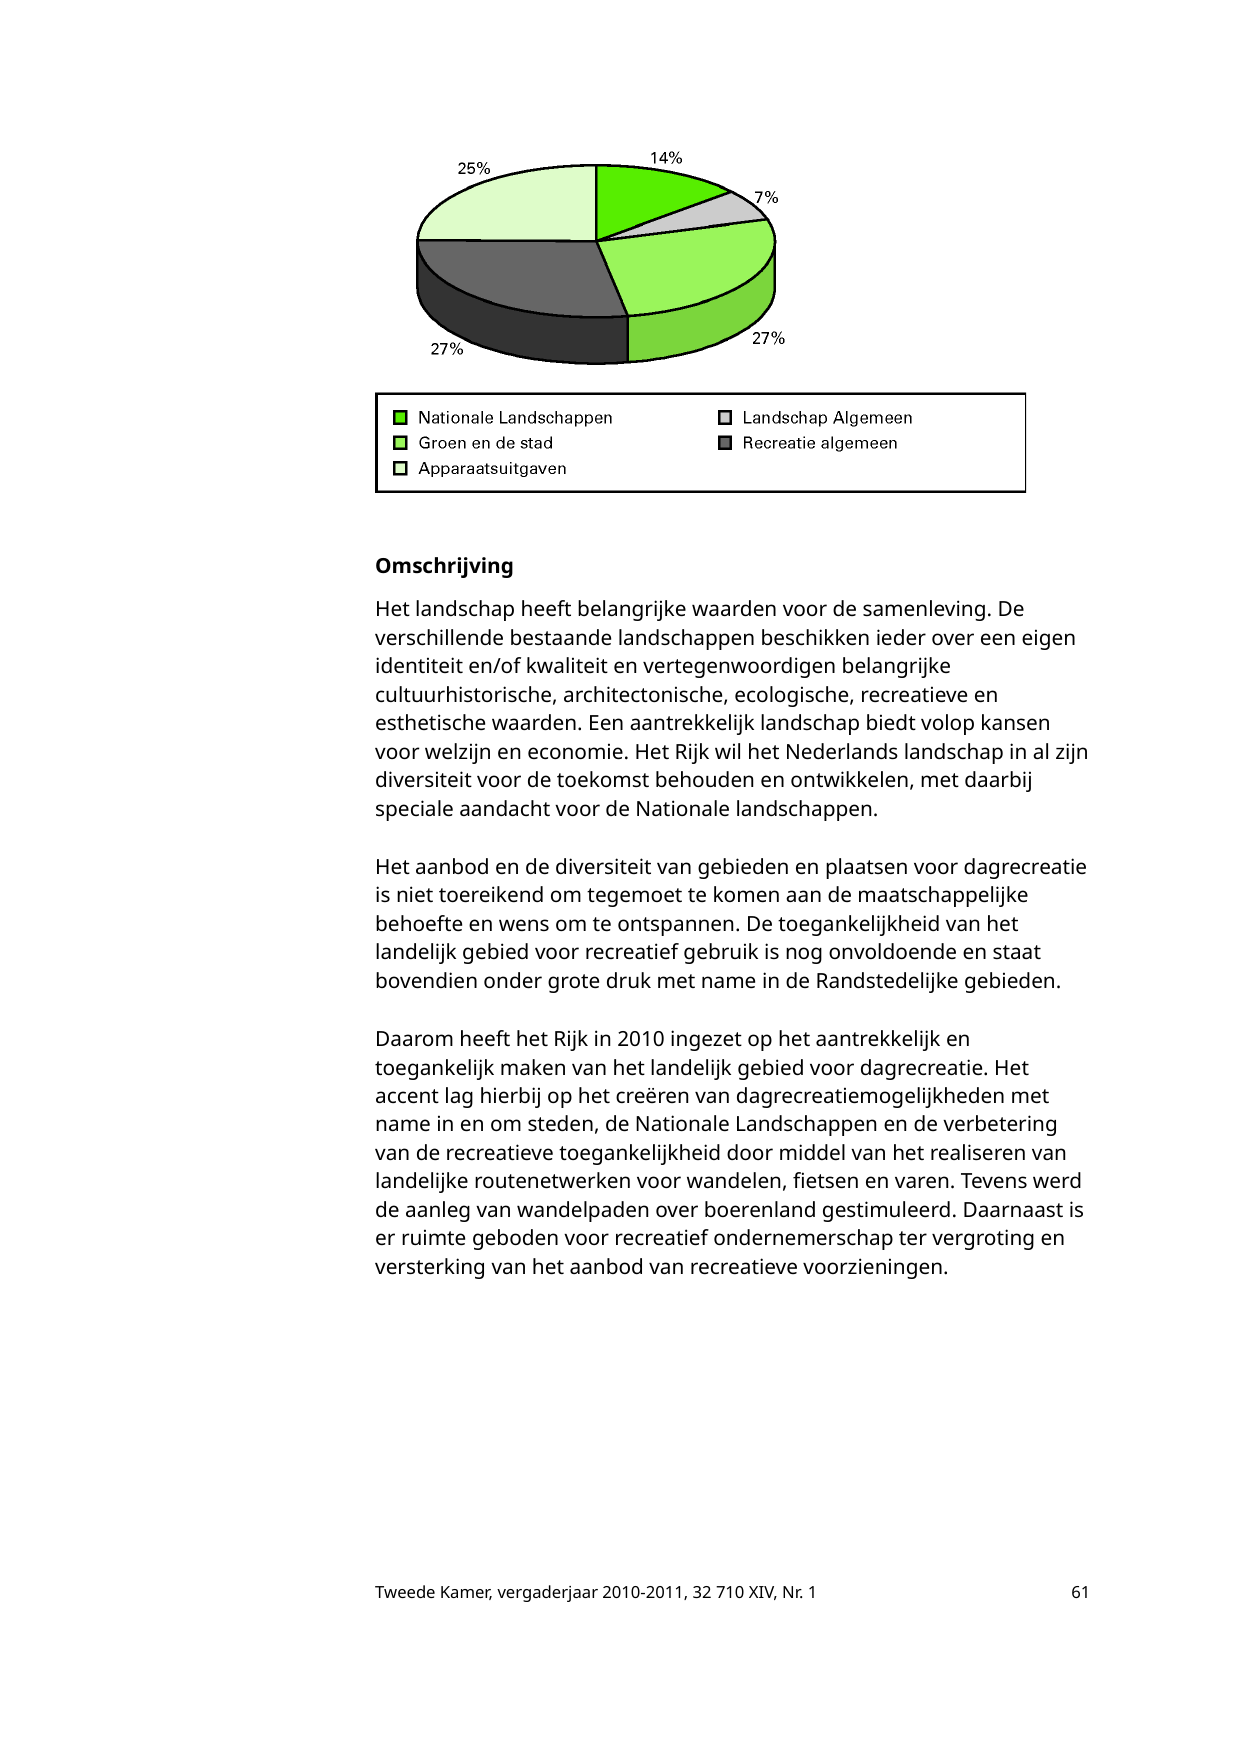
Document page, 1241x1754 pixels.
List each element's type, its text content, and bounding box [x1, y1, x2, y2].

text Daarom heeft het Rijk in 2010 ingezet op het aantrekkelijk en toegankelijk maken van het landelijk gebied voor dagrecreatie. Het accent lag hierbij op het creëren van dagrecreatiemogelijkheden met name in en om steden, de Nationale Landschappen en de verbetering van de recreatieve toegankelijkheid door middel van het realiseren van landelijke routenetwerken voor wandelen, fietsen en varen. Tevens werd de aanleg van wandelpaden over boerenland gestimuleerd. Daarnaast is er ruimte geboden voor recreatief ondernemerschap ter vergroting en versterking van het aanbod van recreatieve voorzieningen. [375, 1024, 1090, 1280]
text Omschrijving [375, 551, 1090, 579]
picture [375, 150, 1027, 493]
text Het landschap heeft belangrijke waarden voor de samenleving. De verschillende bestaande landschappen beschikken ieder over een eigen identiteit en/of kwaliteit en vertegenwoordigen belangrijke cultuurhistorische, architectonische, ecologische, recreatieve en esthetische waarden. Een aantrekkelijk landschap biedt volop kansen voor welzijn en economie. Het Rijk wil het Nederlands landschap in al zijn diversiteit voor de toekomst behouden en ontwikkelen, met daarbij speciale aandacht voor de Nationale landschappen. [375, 594, 1090, 822]
text Het aanbod en de diversiteit van gebieden en plaatsen voor dagrecreatie is niet toereikend om tegemoet te komen aan de maatschappelijke behoefte en wens om te ontspannen. De toegankelijkheid van het landelijk gebied voor recreatief gebruik is nog onvoldoende en staat bovendien onder grote druk met name in de Randstedelijke gebieden. [375, 852, 1090, 994]
